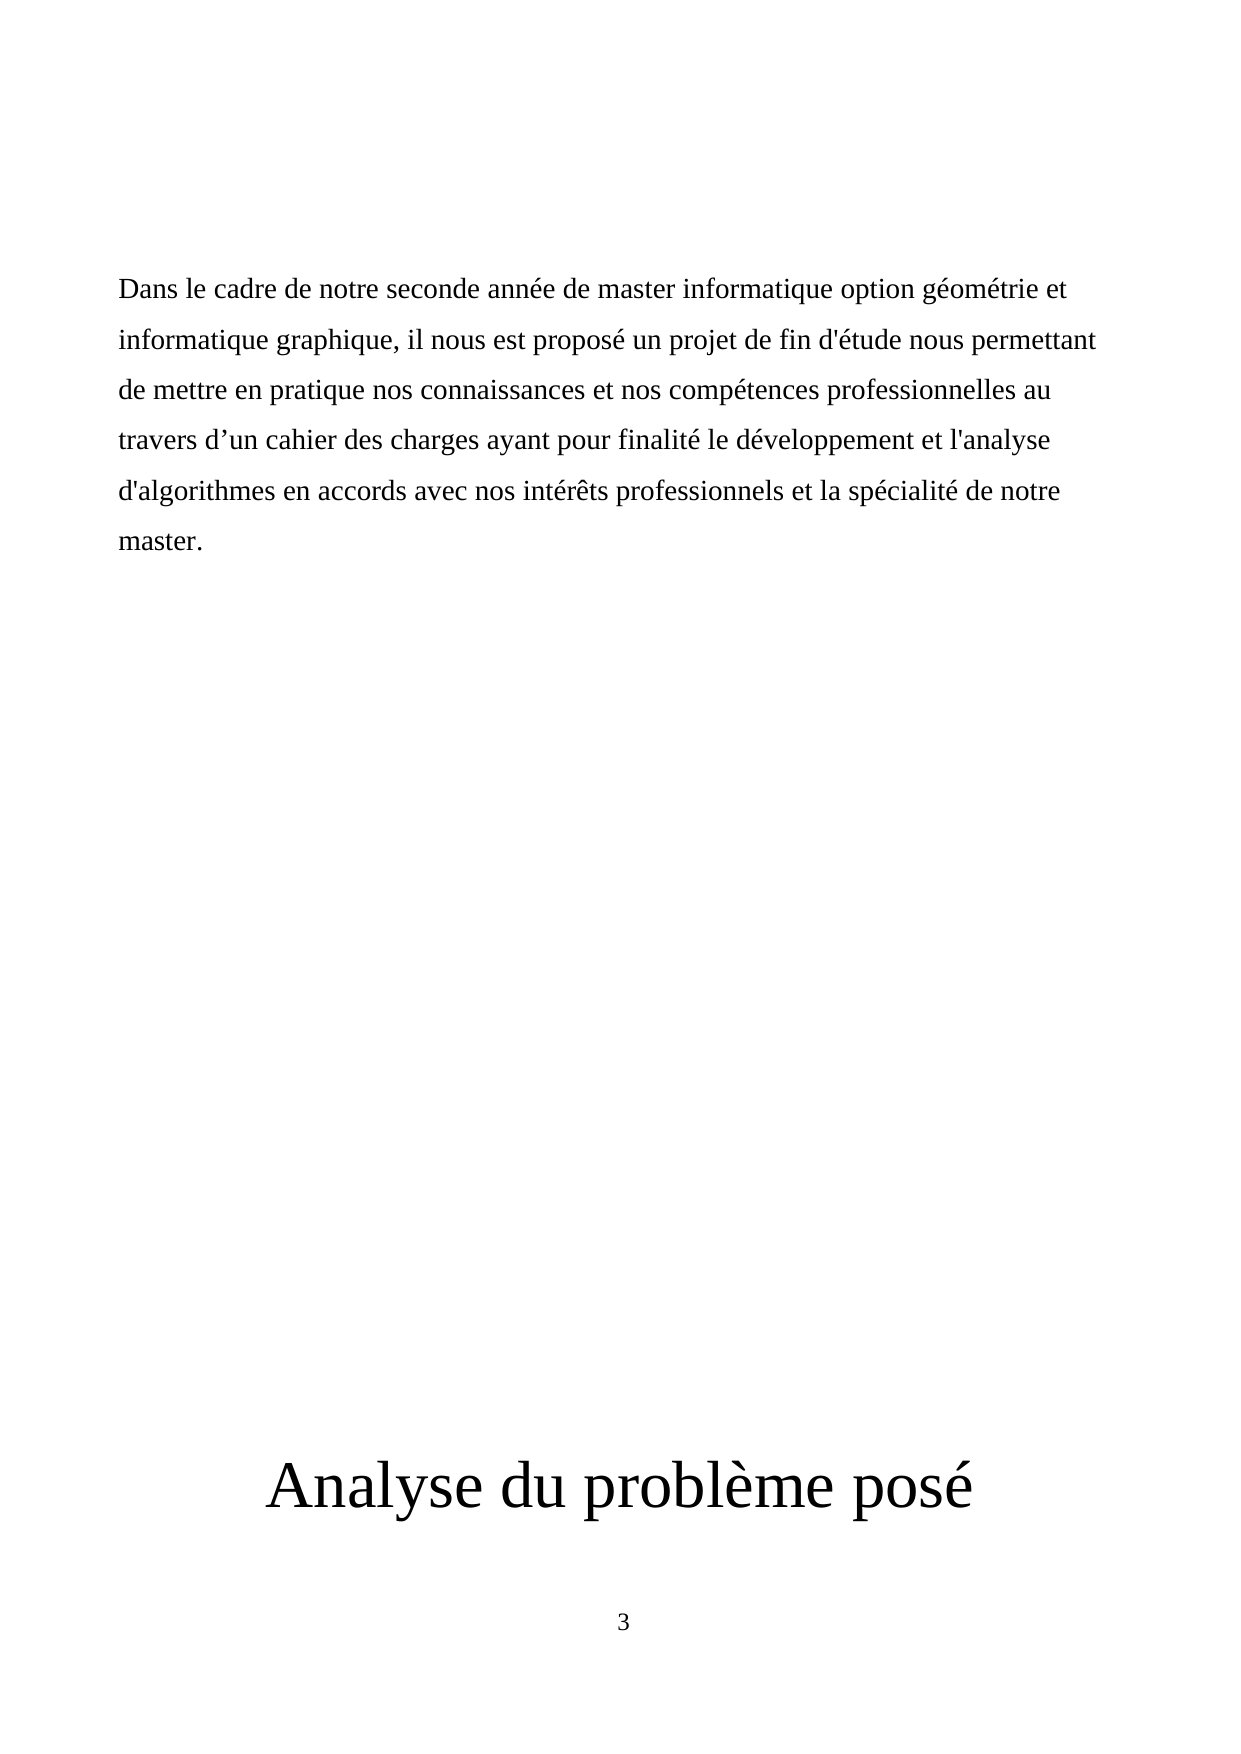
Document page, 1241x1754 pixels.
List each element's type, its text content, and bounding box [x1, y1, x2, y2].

text Dans le cadre de notre seconde année de master informatique option géométrie et informatique graphique, il nous est proposé un projet de fin d'étude nous permettant de mettre en pratique nos connaissances et nos compétences professionnelles au travers d’un cahier des charges ayant pour finalité le développement et l'analyse d'algorithmes en accords avec nos intérêts professionnels et la spécialité de notre master. [118, 271, 1122, 557]
text Analyse du problème posé [118, 1445, 1122, 1522]
